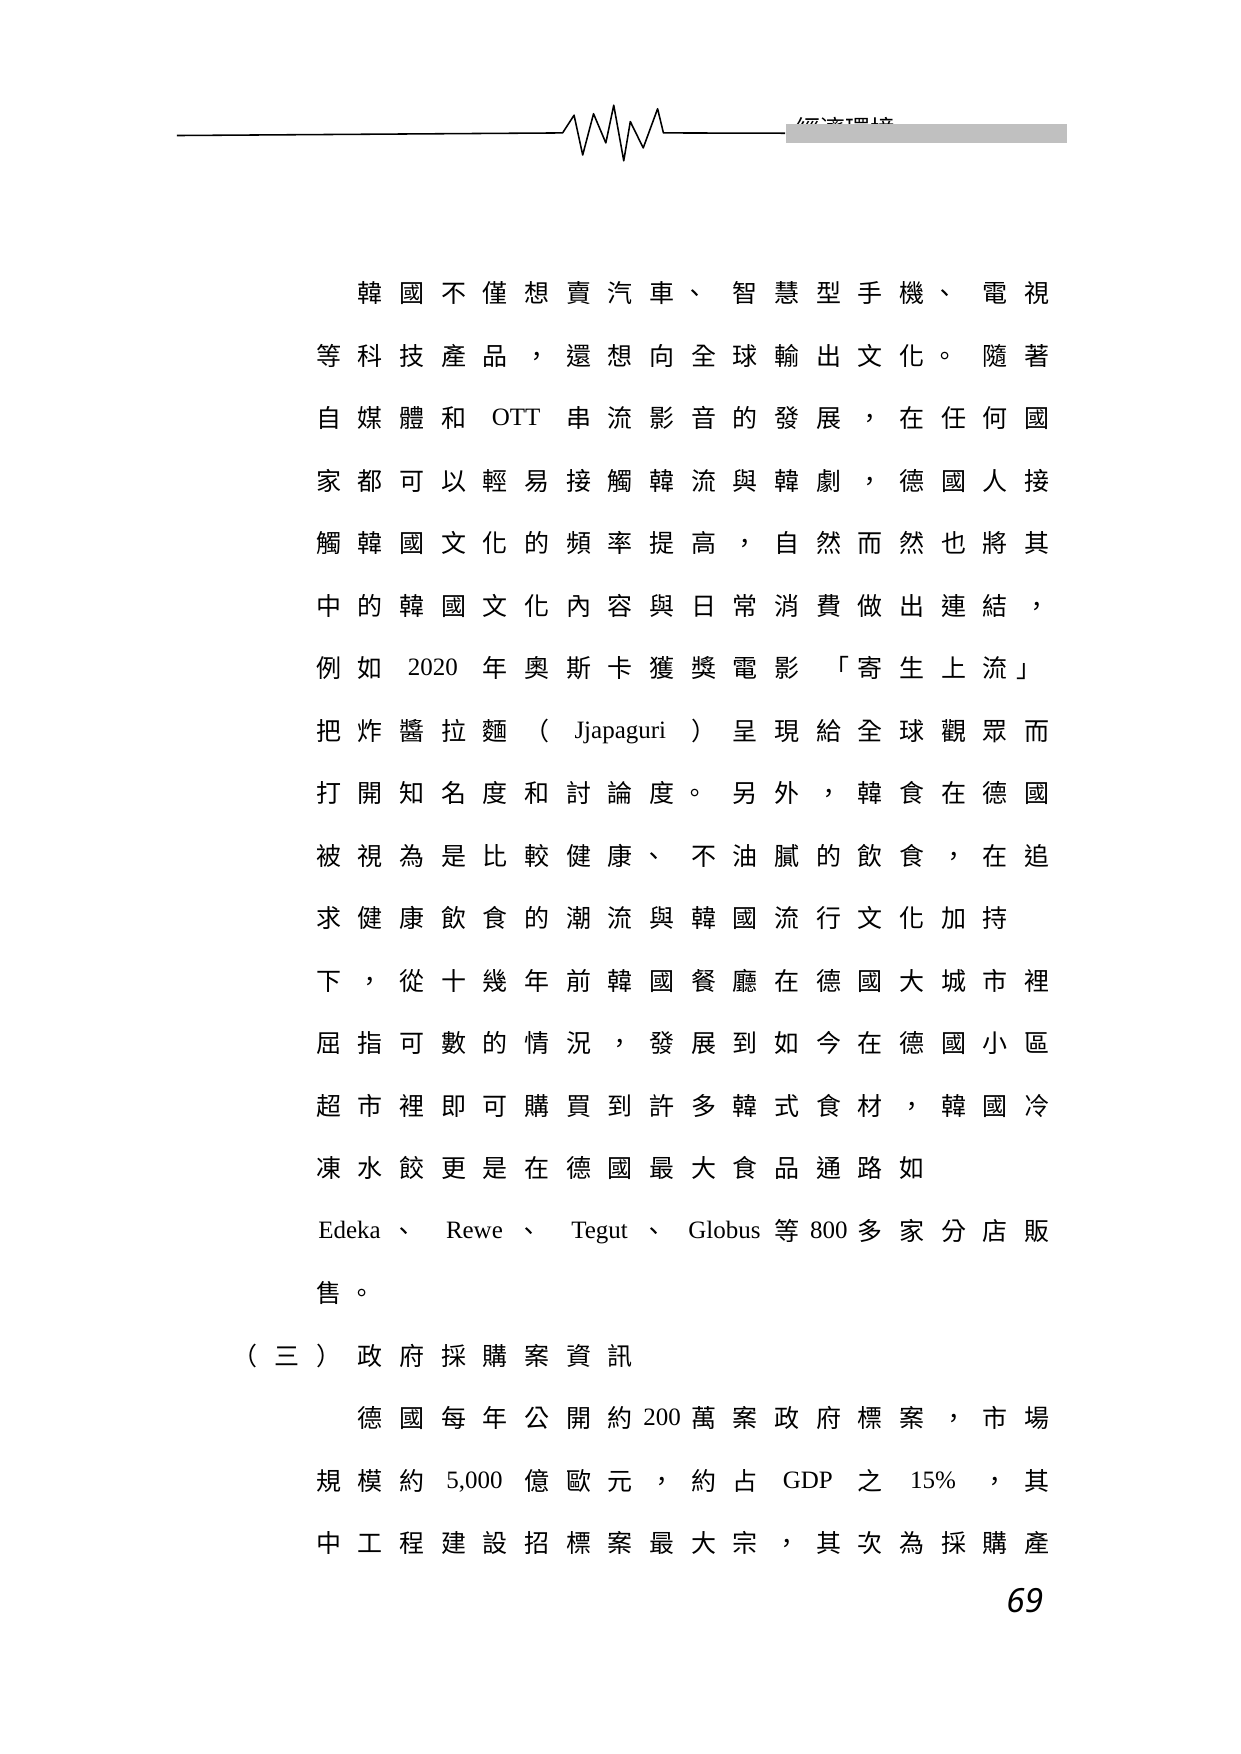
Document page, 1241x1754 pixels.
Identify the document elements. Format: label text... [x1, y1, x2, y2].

text 德國每年公開約200萬案政府標案，市場規模約5,000億歐元，約占GDP之15%，其中工程建設招標案最大宗，其次為採購產 [281, 1375, 1058, 1563]
text 韓國不僅想賣汽車、智慧型手機、電視等科技產品，還想向全球輸出文化。隨著自媒體和OTT串流影音的發展，在任何國家都可以輕易接觸韓流與韓劇，德國人接觸韓國文化的頻率提高，自然而然也將其中的韓國文化內容與日常消費做出連結，例如2020年奧斯卡獲獎電影「寄生上流」把炸醬拉麵（Jjapaguri）呈現給全球觀眾而打開知名度和討論度。另外，韓食在德國被視為是比較健康、不油膩的飲食，在追求健康飲食的潮流與韓國流行文化加持下，從十幾年前韓國餐廳在德國大城市裡屈指可數的情況，發展到如今在德國小區超市裡即可購買到許多韓式食材，韓國冷凍水餃更是在德國最大食品通路如Edeka、Rewe、Tegut、Globus等800多家分店販售。 [281, 250, 1058, 1313]
text （三）政府採購案資訊 [207, 1313, 1058, 1375]
